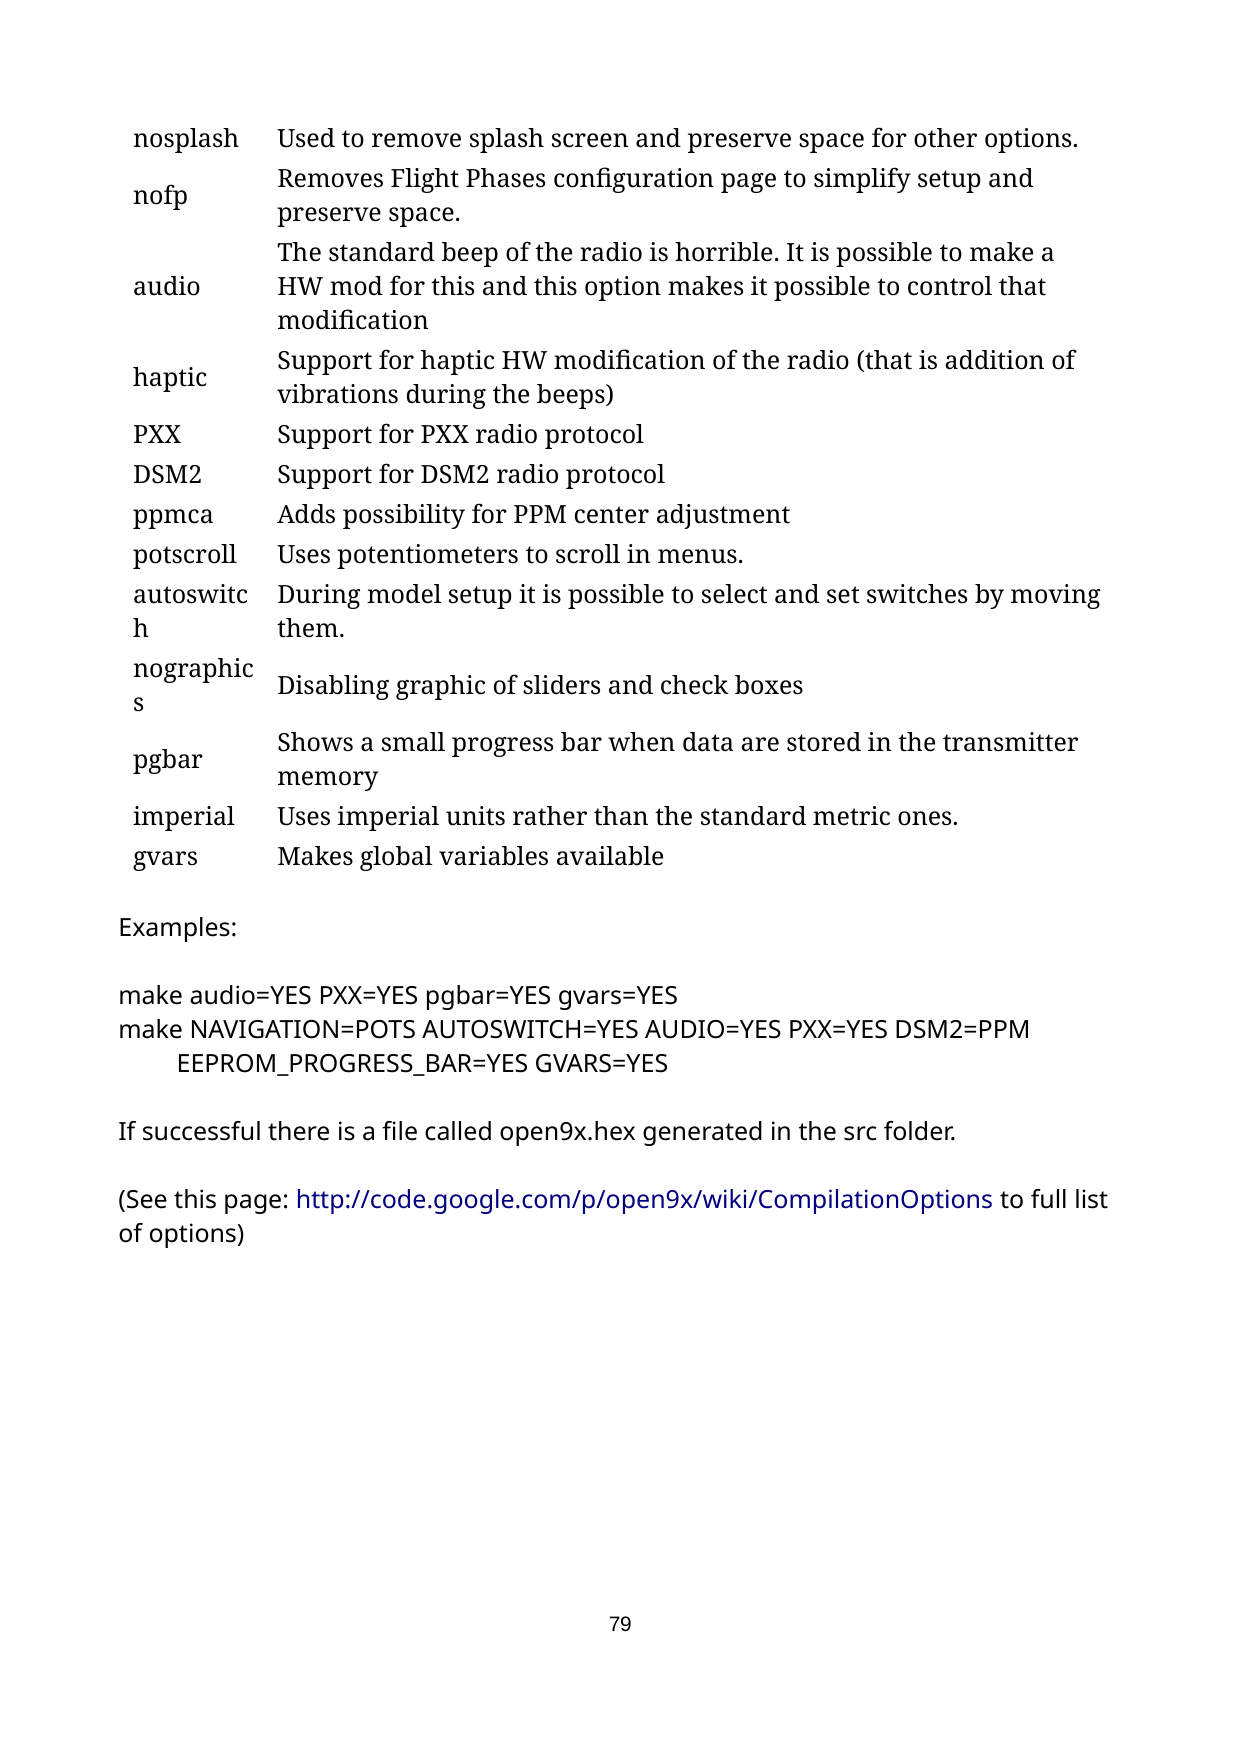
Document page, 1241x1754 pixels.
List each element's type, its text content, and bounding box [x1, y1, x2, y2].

table_cell [1106, 494, 1123, 534]
table_cell Used to remove splash screen and preserve space for other options. [262, 118, 1106, 158]
table_cell imperial [118, 795, 262, 835]
table_cell The standard beep of the radio is horrible. It is possible to make a HW mod for this and this option makes it possible to control that modification [262, 232, 1106, 340]
table_cell nographics [118, 648, 262, 721]
table_cell [1106, 574, 1123, 647]
table_cell Adds possibility for PPM center adjustment [262, 494, 1106, 534]
table_cell [1106, 795, 1123, 835]
table_cell Removes Flight Phases configuration page to simplify setup and preserve space. [262, 158, 1106, 232]
text Examples: [118, 909, 1122, 943]
text make audio=YES PXX=YES pgbar=YES gvars=YES [118, 977, 1122, 1011]
text If successful there is a file called open9x.hex generated in the src folder. [118, 1114, 1122, 1148]
table_cell [1106, 158, 1123, 232]
table_cell Shows a small progress bar when data are stored in the transmitter memory [262, 721, 1106, 795]
table_cell [1106, 648, 1123, 721]
table_cell potscroll [118, 534, 262, 573]
table_cell [1106, 534, 1123, 573]
table_cell nofp [118, 158, 262, 232]
table_cell audio [118, 232, 262, 340]
table_cell haptic [118, 340, 262, 414]
table_cell During model setup it is possible to select and set switches by moving them. [262, 574, 1106, 647]
table_cell Uses imperial units rather than the standard metric ones. [262, 795, 1106, 835]
table_cell DSM2 [118, 454, 262, 494]
text (See this page: http://code.google.com/p/open9x/wiki/CompilationOptions to full list of options) [118, 1182, 1122, 1250]
text EEPROM_PROGRESS_BAR=YES GVARS=YES [118, 1046, 1122, 1079]
table_cell Support for DSM2 radio protocol [262, 454, 1106, 494]
table_cell nosplash [118, 118, 262, 158]
table_header gvars [118, 835, 262, 875]
table_cell [1106, 118, 1123, 158]
table_header [1106, 835, 1123, 875]
table_cell Uses potentiometers to scroll in menus. [262, 534, 1106, 573]
table_cell pgbar [118, 721, 262, 795]
table_cell Disabling graphic of sliders and check boxes [262, 648, 1106, 721]
table_cell [1106, 340, 1123, 414]
table_cell [1106, 454, 1123, 494]
table_cell Support for haptic HW modification of the radio (that is addition of vibrations during the beeps) [262, 340, 1106, 414]
table_cell [1106, 414, 1123, 454]
table_cell [1106, 721, 1123, 795]
table_cell ppmca [118, 494, 262, 534]
table_cell PXX [118, 414, 262, 454]
table_cell Support for PXX radio protocol [262, 414, 1106, 454]
table_cell [1106, 232, 1123, 340]
table_cell autoswitch [118, 574, 262, 647]
text make NAVIGATION=POTS AUTOSWITCH=YES AUDIO=YES PXX=YES DSM2=PPM [118, 1011, 1122, 1046]
table_header Makes global variables available [262, 835, 1106, 875]
